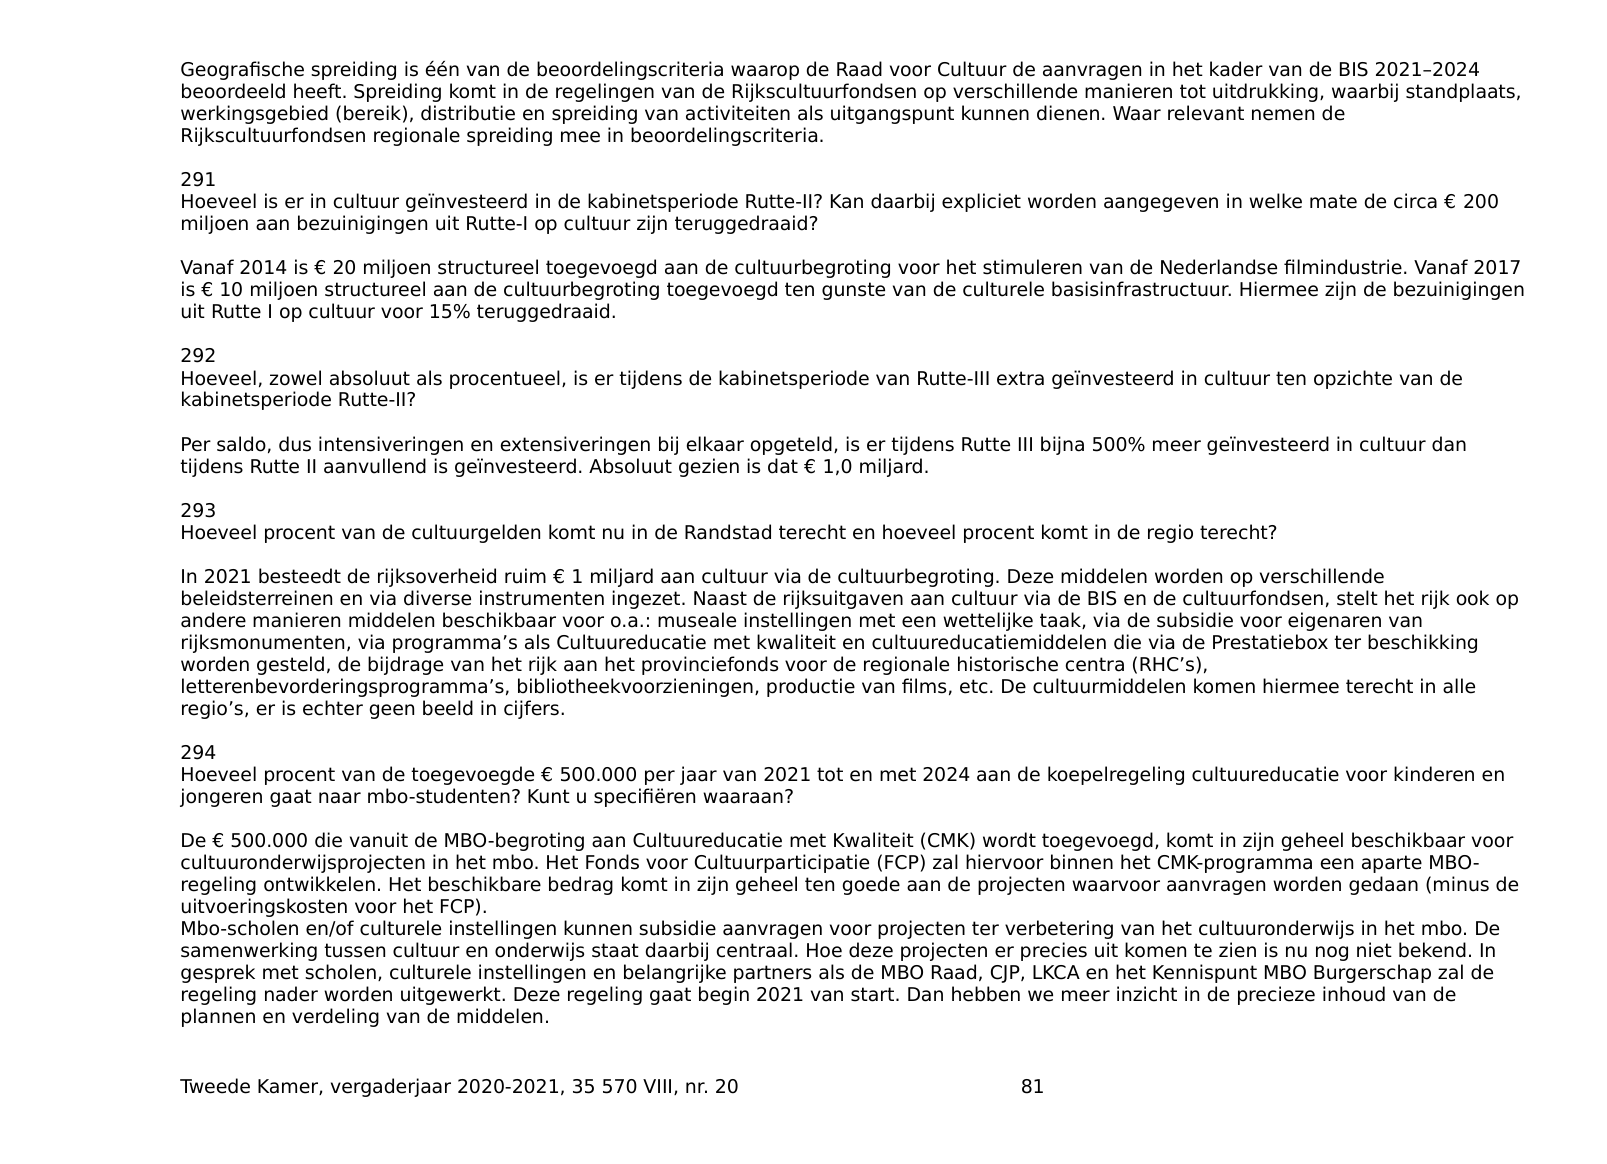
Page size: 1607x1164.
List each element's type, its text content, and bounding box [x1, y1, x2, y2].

text Vanaf 2014 is € 20 miljoen structureel toegevoegd aan de cultuurbegroting voor het stimuleren van de Nederlandse filmindustrie. Vanaf 2017 is € 10 miljoen structureel aan de cultuurbegroting toegevoegd ten gunste van de culturele basisinfrastructuur. Hiermee zijn de bezuinigingen uit Rutte I op cultuur voor 15% teruggedraaid. [180, 257, 1529, 323]
text 291 [180, 169, 1529, 191]
text 292 [180, 345, 1529, 367]
text De € 500.000 die vanuit de MBO-begroting aan Cultuureducatie met Kwaliteit (CMK) wordt toegevoegd, komt in zijn geheel beschikbaar voor cultuuronderwijsprojecten in het mbo. Het Fonds voor Cultuurparticipatie (FCP) zal hiervoor binnen het CMK-programma een aparte MBO-regeling ontwikkelen. Het beschikbare bedrag komt in zijn geheel ten goede aan de projecten waarvoor aanvragen worden gedaan (minus de uitvoeringskosten voor het FCP). [180, 830, 1529, 918]
text Hoeveel, zowel absoluut als procentueel, is er tijdens de kabinetsperiode van Rutte-III extra geïnvesteerd in cultuur ten opzichte van de kabinetsperiode Rutte-II? [180, 367, 1529, 411]
text 294 [180, 742, 1529, 764]
text Geografische spreiding is één van de beoordelingscriteria waarop de Raad voor Cultuur de aanvragen in het kader van de BIS 2021–2024 beoordeeld heeft. Spreiding komt in de regelingen van de Rijkscultuurfondsen op verschillende manieren tot uitdrukking, waarbij standplaats, werkingsgebied (bereik), distributie en spreiding van activiteiten als uitgangspunt kunnen dienen. Waar relevant nemen de Rijkscultuurfondsen regionale spreiding mee in beoordelingscriteria. [180, 59, 1529, 147]
text 293 [180, 500, 1529, 522]
text Hoeveel is er in cultuur geïnvesteerd in de kabinetsperiode Rutte-II? Kan daarbij expliciet worden aangegeven in welke mate de circa € 200 miljoen aan bezuinigingen uit Rutte-I op cultuur zijn teruggedraaid? [180, 191, 1529, 235]
text Hoeveel procent van de toegevoegde € 500.000 per jaar van 2021 tot en met 2024 aan de koepelregeling cultuureducatie voor kinderen en jongeren gaat naar mbo-studenten? Kunt u specifiëren waaraan? [180, 764, 1529, 808]
text Hoeveel procent van de cultuurgelden komt nu in de Randstad terecht en hoeveel procent komt in de regio terecht? [180, 522, 1529, 544]
text In 2021 besteedt de rijksoverheid ruim € 1 miljard aan cultuur via de cultuurbegroting. Deze middelen worden op verschillende beleidsterreinen en via diverse instrumenten ingezet. Naast de rijksuitgaven aan cultuur via de BIS en de cultuurfondsen, stelt het rijk ook op andere manieren middelen beschikbaar voor o.a.: museale instellingen met een wettelijke taak, via de subsidie voor eigenaren van rijksmonumenten, via programma’s als Cultuureducatie met kwaliteit en cultuureducatiemiddelen die via de Prestatiebox ter beschikking worden gesteld, de bijdrage van het rijk aan het provinciefonds voor de regionale historische centra (RHC’s), letterenbevorderingsprogramma’s, bibliotheekvoorzieningen, productie van films, etc. De cultuurmiddelen komen hiermee terecht in alle regio’s, er is echter geen beeld in cijfers. [180, 566, 1529, 720]
text Per saldo, dus intensiveringen en extensiveringen bij elkaar opgeteld, is er tijdens Rutte III bijna 500% meer geïnvesteerd in cultuur dan tijdens Rutte II aanvullend is geïnvesteerd. Absoluut gezien is dat € 1,0 miljard. [180, 433, 1529, 477]
text Mbo-scholen en/of culturele instellingen kunnen subsidie aanvragen voor projecten ter verbetering van het cultuuronderwijs in het mbo. De samenwerking tussen cultuur en onderwijs staat daarbij centraal. Hoe deze projecten er precies uit komen te zien is nu nog niet bekend. In gesprek met scholen, culturele instellingen en belangrijke partners als de MBO Raad, CJP, LKCA en het Kennispunt MBO Burgerschap zal de regeling nader worden uitgewerkt. Deze regeling gaat begin 2021 van start. Dan hebben we meer inzicht in de precieze inhoud van de plannen en verdeling van de middelen. [180, 918, 1529, 1028]
